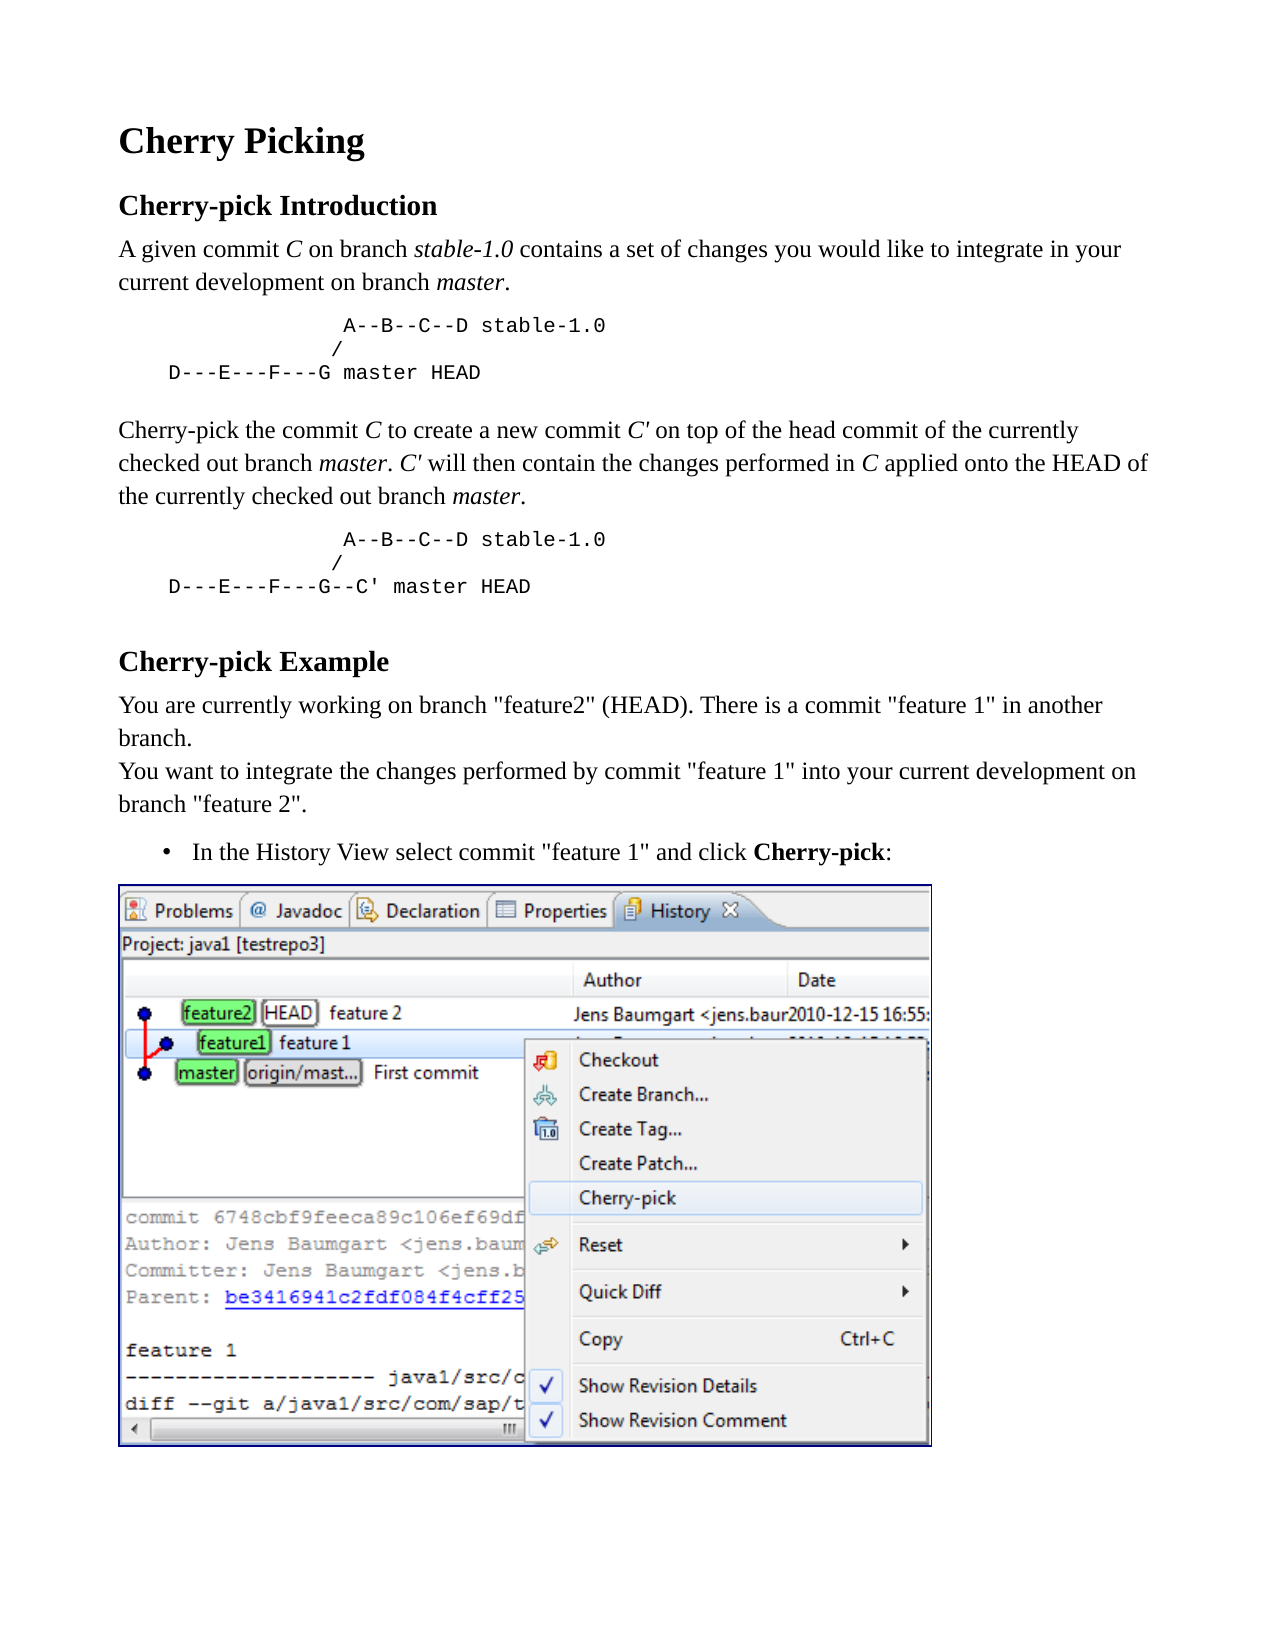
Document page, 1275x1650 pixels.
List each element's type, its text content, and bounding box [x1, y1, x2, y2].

text D---E---F---G master HEAD [118, 362, 1157, 386]
text Cherry-pick the commit C to create a new commit C' on top of the head commit of the currently checked out branch master. C' will then contain the changes performed in C applied onto the HEAD of the currently checked out branch master. [118, 415, 1157, 510]
list In the History View select commit "feature 1" and click Cherry-pick: [162, 837, 1157, 866]
subtitle Cherry-pick Example [118, 644, 1157, 678]
subtitle Cherry Picking [118, 118, 1157, 161]
text / [118, 553, 1157, 576]
text A--B--C--D stable-1.0 [118, 315, 1157, 339]
text You are currently working on branch "feature2" (HEAD). There is a commit "feature 1" in another branch. You want to integrate the changes performed by commit "feature 1" into your current development on branch "feature 2". [118, 690, 1157, 818]
text / [118, 339, 1157, 362]
subtitle Cherry-pick Introduction [118, 188, 1157, 222]
text A given commit C on branch stable-1.0 contains a set of changes you would like to integrate in your current development on branch master. [118, 234, 1157, 296]
text D---E---F---G--C' master HEAD [118, 576, 1157, 600]
picture [120, 886, 931, 1445]
text A--B--C--D stable-1.0 [118, 529, 1157, 553]
